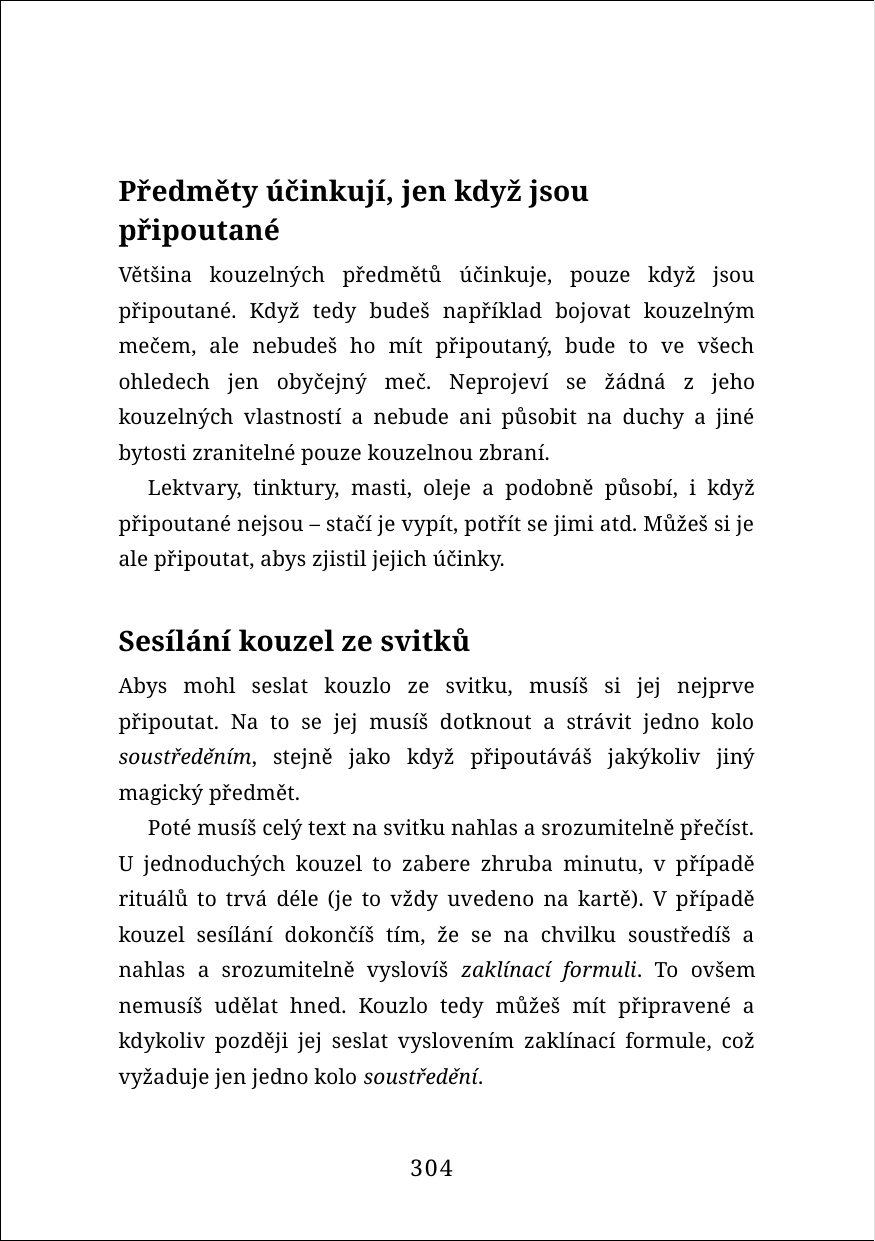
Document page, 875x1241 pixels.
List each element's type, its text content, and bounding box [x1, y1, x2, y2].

text Abys mohl seslat kouzlo ze svitku, musíš si jej nejprve připoutat. Na to se jej musíš dotknout a strávit jedno kolo soustředěním, stejně jako když připoutáváš jakýkoliv jiný magický předmět. Poté musíš celý text na svitku nahlas a srozumitelně přečíst. U jednoduchých kouzel to zabere zhruba minutu, v případě rituálů to trvá déle (je to vždy uvedeno na kartě). V případě kouzel sesílání dokončíš tím, že se na chvilku soustředíš a nahlas a srozumitelně vyslovíš zaklínací formuli. To ovšem nemusíš udělat hned. Kouzlo tedy můžeš mít připravené a kdykoliv později jej seslat vyslovením zaklínací formule, což vyžaduje jen jedno kolo soustředění. [118, 671, 756, 1091]
subtitle Sesílání kouzel ze svitků [118, 621, 756, 659]
text Většina kouzelných předmětů účinkuje, pouze když jsou připoutané. Když tedy budeš například bojovat kouzelným mečem, ale nebudeš ho mít připoutaný, bude to ve všech ohledech jen obyčejný meč. Neprojeví se žádná z jeho kouzelných vlastností a nebude ani působit na duchy a jiné bytosti zranitelné pouze kouzelnou zbraní. Lektvary, tinktury, masti, oleje a podobně působí, i když připoutané nejsou – stačí je vypít, potřít se jimi atd. Můžeš si je ale připoutat, abys zjistil jejich účinky. [118, 260, 756, 573]
subtitle Předměty účinkují, jen když jsou připoutané [118, 172, 756, 248]
